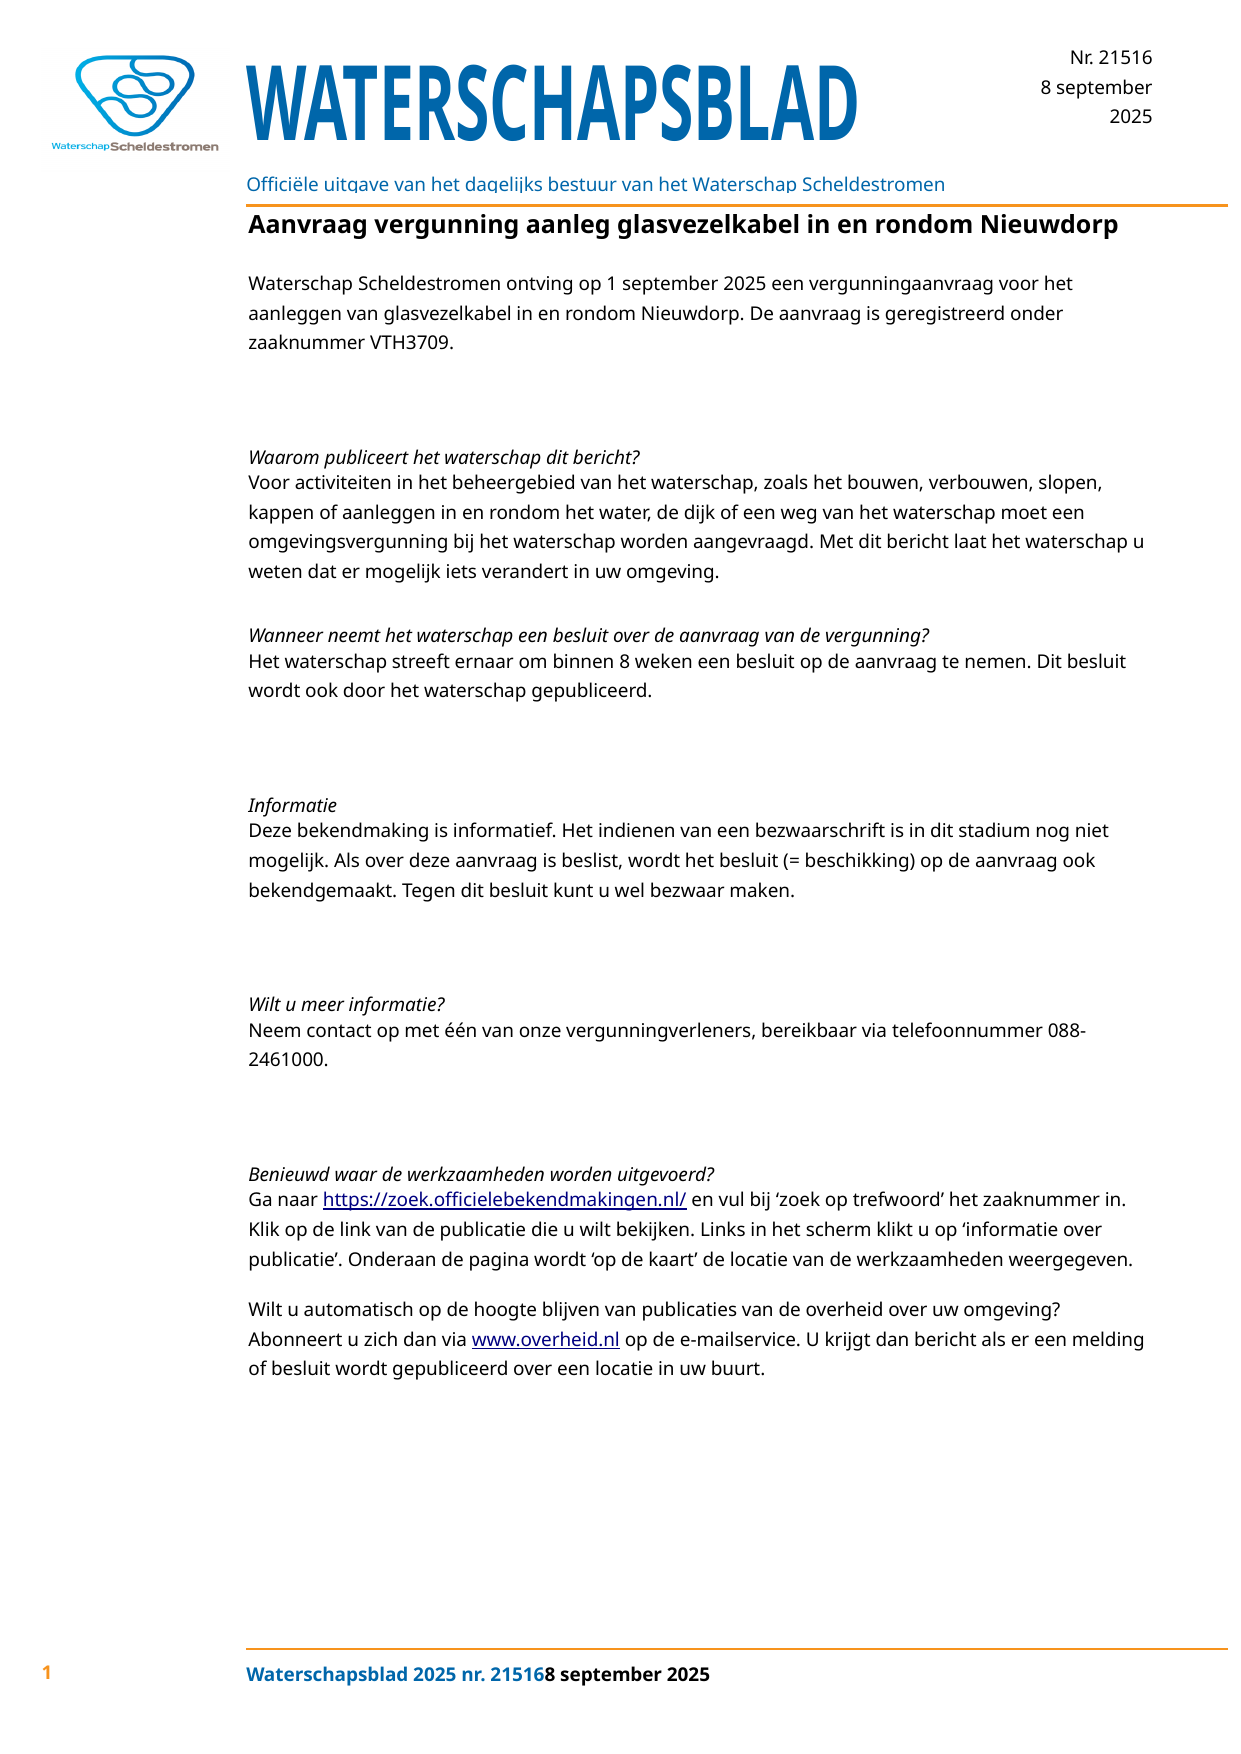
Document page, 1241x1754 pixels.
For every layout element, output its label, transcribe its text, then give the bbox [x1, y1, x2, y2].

text Ga naar https://zoek.officielebekendmakingen.nl/ en vul bij ‘zoek op trefwoord’ het zaaknummer in. Klik op de link van de publicatie die u wilt bekijken. Links in het scherm klikt u op ‘informatie over publicatie’. Onderaan de pagina wordt ‘op de kaart’ de locatie van de werkzaamheden weergegeven. [248, 1187, 1152, 1272]
text Deze bekendmaking is informatief. Het indienen van een bezwaarschrift is in dit stadium nog niet mogelijk. Als over deze aanvraag is beslist, wordt het besluit (= beschikking) op de aanvraag ook bekendgemaakt. Tegen dit besluit kunt u wel bezwaar maken. [248, 818, 1152, 903]
text Wilt u automatisch op de hoogte blijven van publicaties van de overheid over uw omgeving? Abonneert u zich dan via www.overheid.nl op de e-mailservice. U krijgt dan bericht als er een melding of besluit wordt gepubliceerd over een locatie in uw buurt. [248, 1296, 1152, 1381]
text Voor activiteiten in het beheergebied van het waterschap, zoals het bouwen, verbouwen, slopen, kappen of aanleggen in en rondom het water, de dijk of een weg van het waterschap moet een omgevingsvergunning bij het waterschap worden aangevraagd. Met dit bericht laat het waterschap u weten dat er mogelijk iets verandert in uw omgeving. [248, 469, 1152, 584]
text Waterschap Scheldestromen ontving op 1 september 2025 een vergunningaanvraag voor het aanleggen van glasvezelkabel in en rondom Nieuwdorp. De aanvraag is geregistreerd onder zaaknummer VTH3709. [248, 270, 1152, 355]
picture [41, 47, 231, 172]
text Informatie [248, 792, 1152, 818]
text Wanneer neemt het waterschap een besluit over de aanvraag van de vergunning? [248, 622, 1152, 648]
text Benieuwd waar de werkzaamheden worden uitgevoerd? [248, 1161, 1152, 1187]
text Het waterschap streeft ernaar om binnen 8 weken een besluit op de aanvraag te nemen. Dit besluit wordt ook door het waterschap gepubliceerd. [248, 648, 1152, 703]
text Wilt u meer informatie? [248, 991, 1152, 1017]
text Aanvraag vergunning aanleg glasvezelkabel in en rondom Nieuwdorp [248, 207, 1152, 241]
text Neem contact op met één van onze vergunningverleners, bereikbaar via telefoonnummer 088-2461000. [248, 1017, 1152, 1072]
text Waarom publiceert het waterschap dit bericht? [248, 444, 1152, 469]
